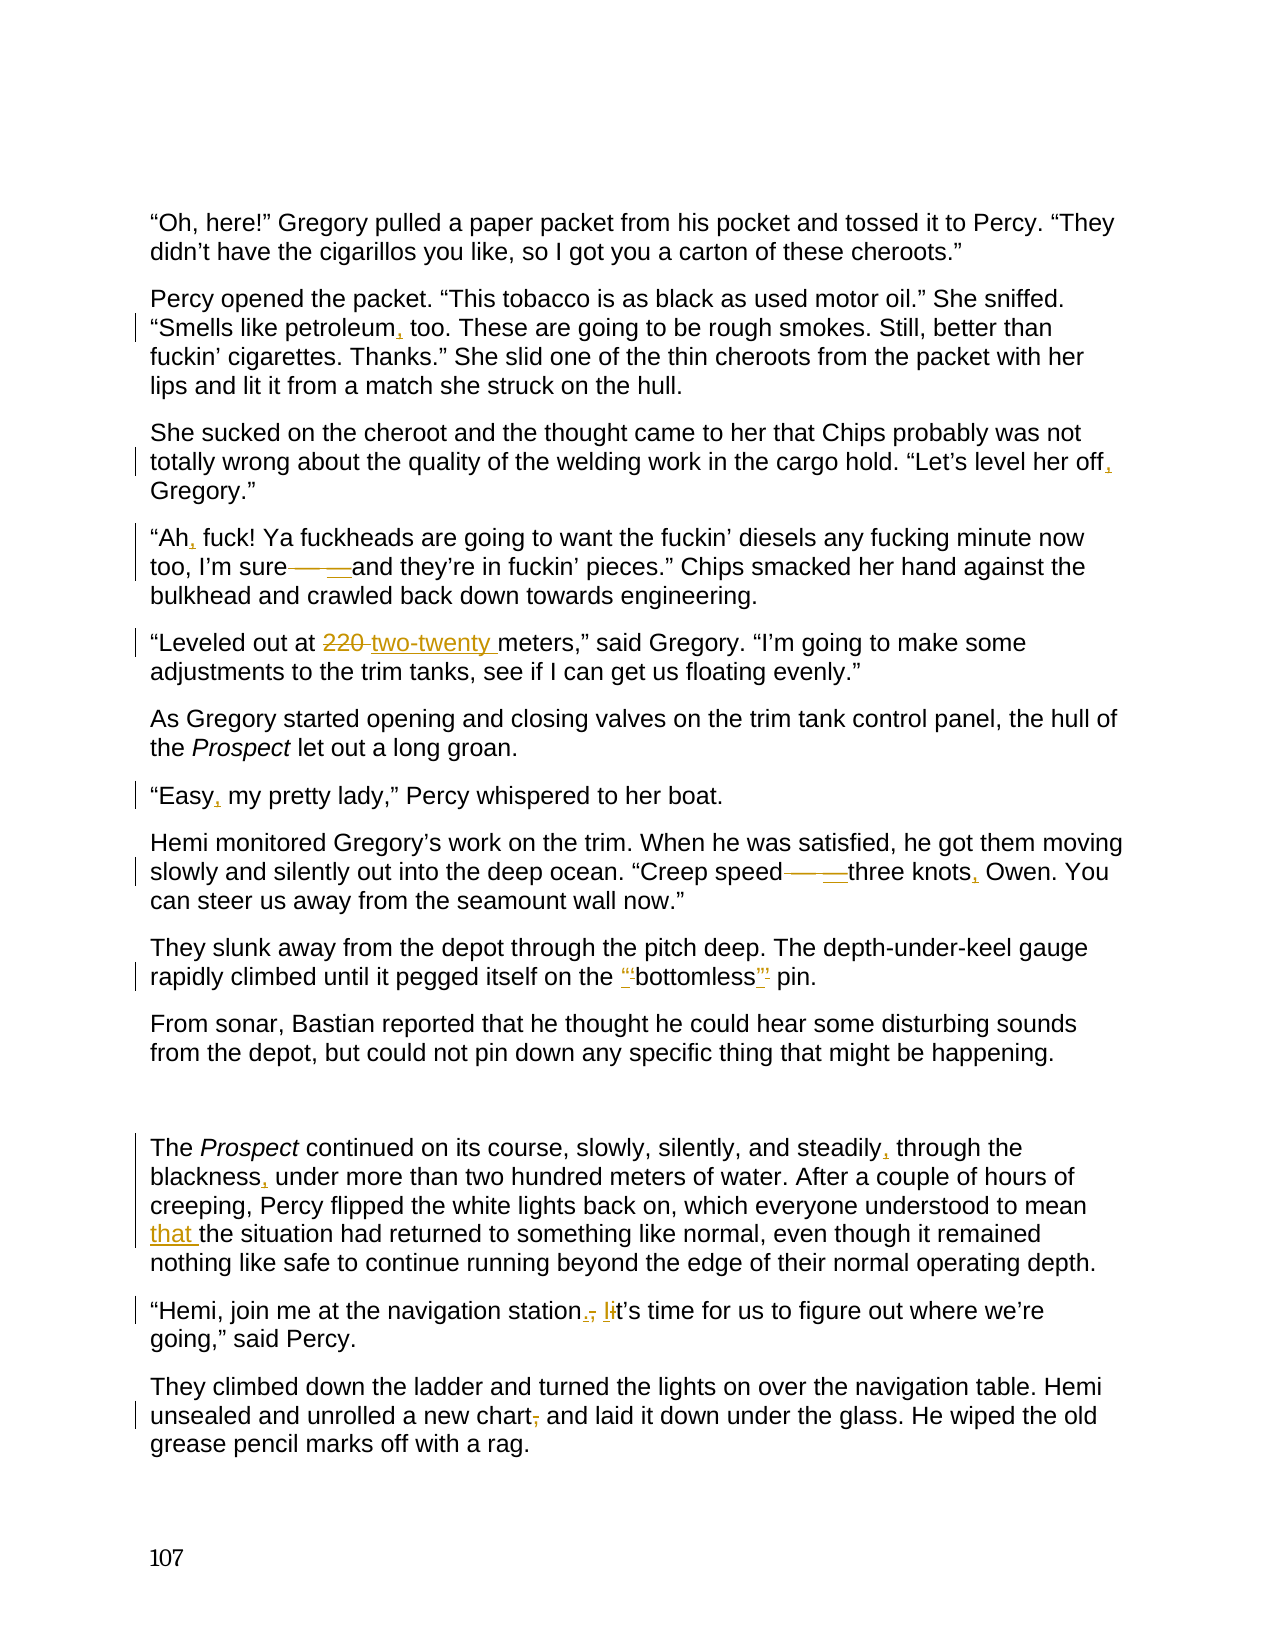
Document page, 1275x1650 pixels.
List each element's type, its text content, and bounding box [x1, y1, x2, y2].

text As Gregory started opening and closing valves on the trim tank control panel, the hull of the Prospect let out a long groan. [150, 704, 1125, 762]
text The Prospect continued on its course, slowly, silently, and steadily, through the blackness, under more than two hundred meters of water. After a couple of hours of creeping, Percy flipped the white lights back on, which everyone understood to mean that the situation had returned to something like normal, even though it remained nothing like safe to continue running beyond the edge of their normal operating depth. [150, 1133, 1125, 1277]
text “Easy, my pretty lady,” Percy whispered to her boat. [150, 781, 1125, 809]
text Hemi monitored Gregory’s work on the trim. When he was satisfied, he got them moving slowly and silently out into the deep ocean. “Creep speed—three knots, Owen. You can steer us away from the seamount wall now.” [150, 828, 1125, 914]
text “Oh, here!” Gregory pulled a paper packet from his pocket and tossed it to Percy. “They didn’t have the cigarillos you like, so I got you a carton of these cheroots.” [150, 208, 1125, 266]
text “Hemi, join me at the navigation station. It’s time for us to figure out where we’re going,” said Percy. [150, 1296, 1125, 1353]
text They slunk away from the depot through the pitch deep. The depth-under-keel gauge rapidly climbed until it pegged itself on the “bottomless” pin. [150, 933, 1125, 991]
text “Leveled out at two-twenty meters,” said Gregory. “I’m going to make some adjustments to the trim tanks, see if I can get us floating evenly.” [150, 628, 1125, 686]
text They climbed down the ladder and turned the lights on over the navigation table. Hemi unsealed and unrolled a new chart and laid it down under the glass. He wiped the old grease pencil marks off with a rag. [150, 1372, 1125, 1458]
text “Ah, fuck! Ya fuckheads are going to want the fuckin’ diesels any fucking minute now too, I’m sure—and they’re in fuckin’ pieces.” Chips smacked her hand against the bulkhead and crawled back down towards engineering. [150, 523, 1125, 609]
text She sucked on the cheroot and the thought came to her that Chips probably was not totally wrong about the quality of the welding work in the cargo hold. “Let’s level her off, Gregory.” [150, 418, 1125, 504]
text From sonar, Bastian reported that he thought he could hear some disturbing sounds from the depot, but could not pin down any specific thing that might be happening. [150, 1009, 1125, 1067]
text Percy opened the packet. “This tobacco is as black as used motor oil.” She sniffed. “Smells like petroleum, too. These are going to be rough smokes. Still, better than fuckin’ cigarettes. Thanks.” She slid one of the thin cheroots from the packet with her lips and lit it from a match she struck on the hull. [150, 284, 1125, 399]
